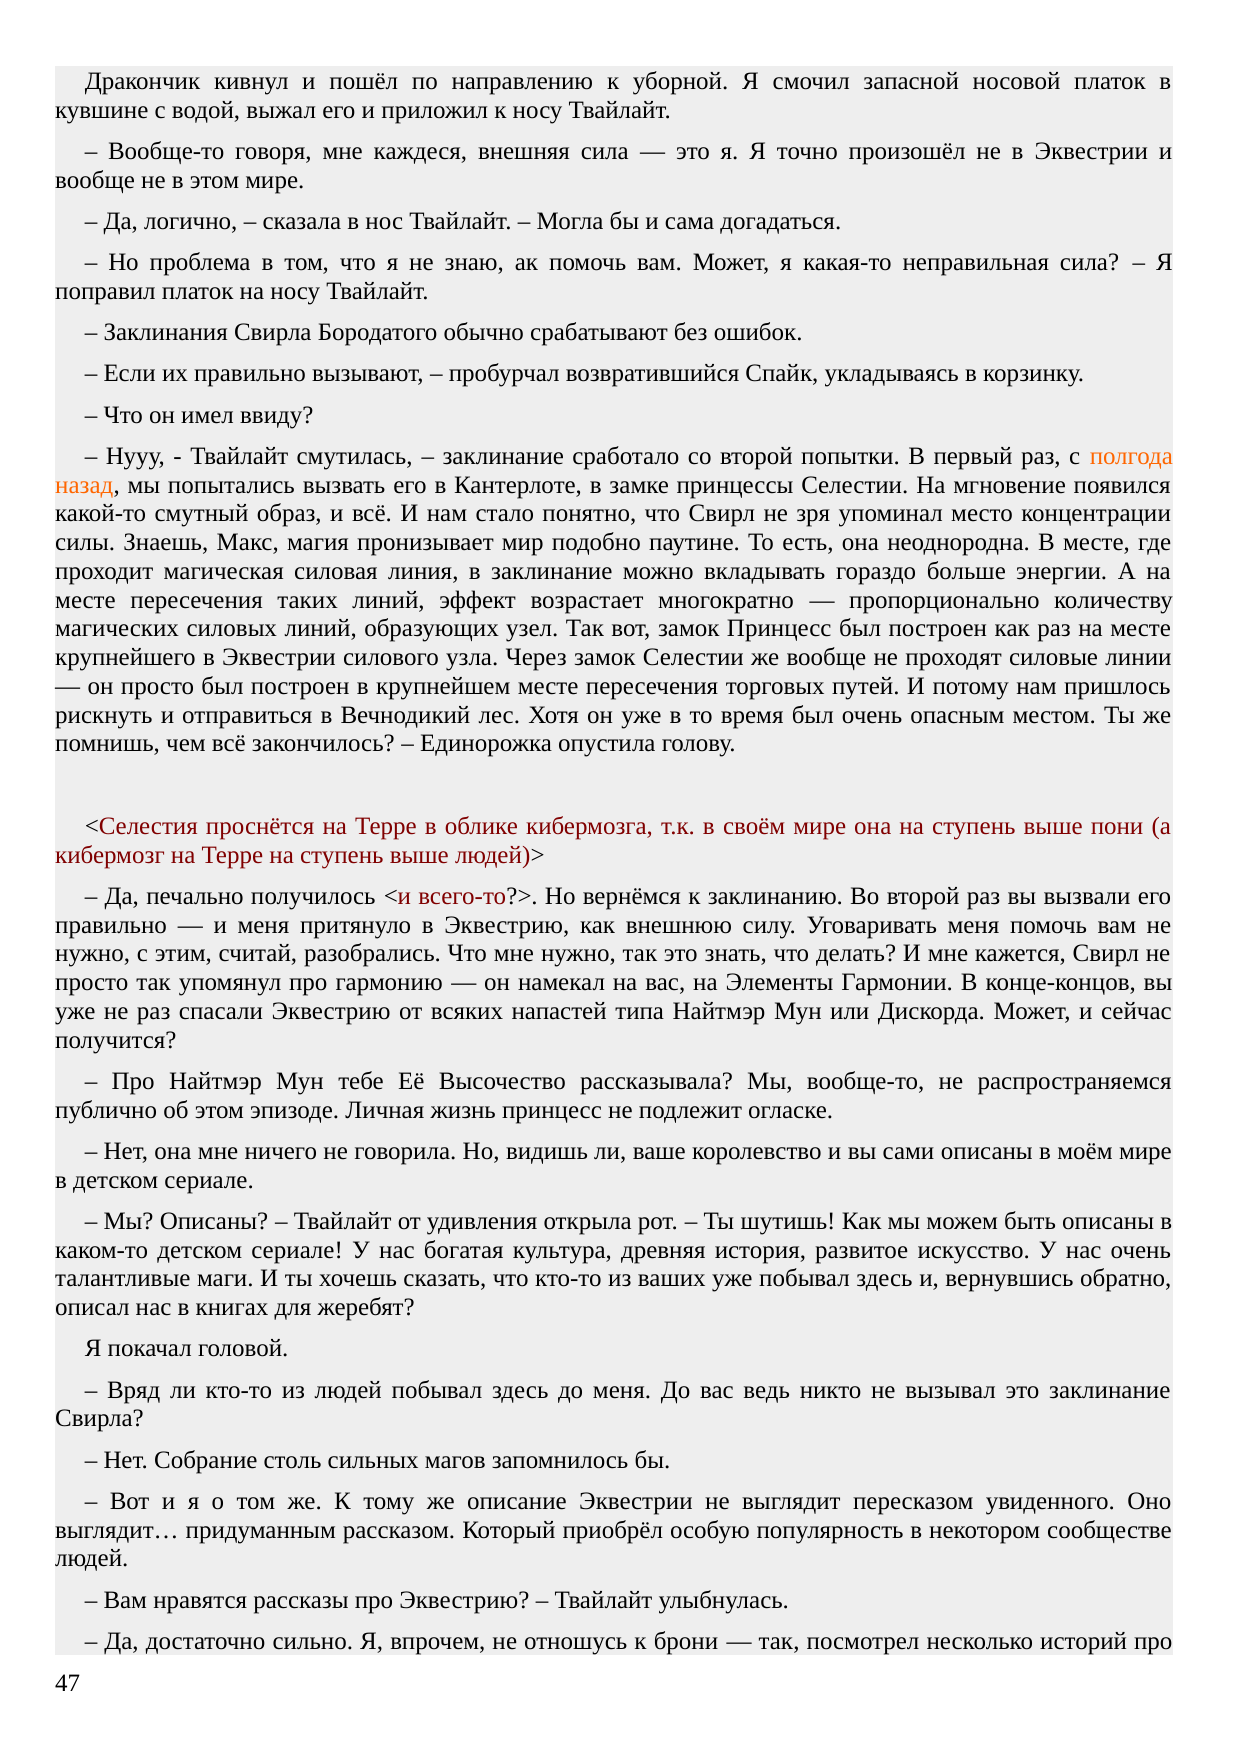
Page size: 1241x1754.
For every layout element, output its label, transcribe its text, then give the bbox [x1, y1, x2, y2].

text – Вообще-то говоря, мне каждеся, внешняя сила — это я. Я точно произошёл не в Эквестрии и вообще не в этом мире. [55, 136, 1173, 193]
text – Нет, она мне ничего не говорила. Но, видишь ли, ваше королевство и вы сами описаны в моём мире в детском сериале. [55, 1136, 1173, 1193]
text – Вам нравятся рассказы про Эквестрию? – Твайлайт улыбнулась. [55, 1585, 1173, 1613]
text – Если их правильно вызывают, – пробурчал возвратившийся Спайк, укладываясь в корзинку. [55, 358, 1173, 387]
text – Вот и я о том же. К тому же описание Эквестрии не выглядит пересказом увиденного. Оно выглядит… придуманным рассказом. Который приобрёл особую популярность в некотором сообществе людей. [55, 1486, 1173, 1572]
text – Да, логично, – сказала в нос Твайлайт. – Могла бы и сама догадаться. [55, 206, 1173, 235]
text – Нууу, - Твайлайт смутилась, – заклинание сработало со второй попытки. В первый раз, с полгода назад, мы попытались вызвать его в Кантерлоте, в замке принцессы Селестии. На мгновение появился какой-то смутный образ, и всё. И нам стало понятно, что Свирл не зря упоминал место концентрации силы. Знаешь, Макс, магия пронизывает мир подобно паутине. То есть, она неоднородна. В месте, где проходит магическая силовая линия, в заклинание можно вкладывать гораздо больше энергии. А на месте пересечения таких линий, эффект возрастает многократно — пропорционально количеству магических силовых линий, образующих узел. Так вот, замок Принцесс был построен как раз на месте крупнейшего в Эквестрии силового узла. Через замок Селестии же вообще не проходят силовые линии — он просто был построен в крупнейшем месте пересечения торговых путей. И потому нам пришлось рискнуть и отправиться в Вечнодикий лес. Хотя он уже в то время был очень опасным местом. Ты же помнишь, чем всё закончилось? – Единорожка опустила голову. [55, 441, 1173, 757]
text – Мы? Описаны? – Твайлайт от удивления открыла рот. – Ты шутишь! Как мы можем быть описаны в каком-то детском сериале! У нас богатая культура, древняя история, развитое искусство. У нас очень талантливые маги. И ты хочешь сказать, что кто-то из ваших уже побывал здесь и, вернувшись обратно, описал нас в книгах для жеребят? [55, 1206, 1173, 1321]
text <Селестия проснётся на Терре в облике кибермозга, т.к. в своём мире она на ступень выше пони (а кибермозг на Терре на ступень выше людей)> [55, 811, 1173, 868]
text – Да, печально получилось <и всего-то?>. Но вернёмся к заклинанию. Во второй раз вы вызвали его правильно — и меня притянуло в Эквестрию, как внешнюю силу. Уговаривать меня помочь вам не нужно, с этим, считай, разобрались. Что мне нужно, так это знать, что делать? И мне кажется, Свирл не просто так упомянул про гармонию — он намекал на вас, на Элементы Гармонии. В конце-концов, вы уже не раз спасали Эквестрию от всяких напастей типа Найтмэр Мун или Дискорда. Может, и сейчас получится? [55, 881, 1173, 1053]
text – Что он имел ввиду? [55, 400, 1173, 428]
text – Нет. Собрание столь сильных магов запомнилось бы. [55, 1445, 1173, 1473]
text Я покачал головой. [55, 1333, 1173, 1362]
text – Да, достаточно сильно. Я, впрочем, не отношусь к брони — так, посмотрел несколько историй про [55, 1626, 1173, 1655]
text – Но проблема в том, что я не знаю, ак помочь вам. Может, я какая-то неправильная сила? – Я поправил платок на носу Твайлайт. [55, 247, 1173, 305]
text – Заклинания Свирла Бородатого обычно срабатывают без ошибок. [55, 317, 1173, 346]
text – Вряд ли кто-то из людей побывал здесь до меня. До вас ведь никто не вызывал это заклинание Свирла? [55, 1375, 1173, 1432]
text – Про Найтмэр Мун тебе Её Высочество рассказывала? Мы, вообще-то, не распространяемся публично об этом эпизоде. Личная жизнь принцесс не подлежит огласке. [55, 1066, 1173, 1123]
text Дракончик кивнул и пошёл по направлению к уборной. Я смочил запасной носовой платок в кувшине с водой, выжал его и приложил к носу Твайлайт. [55, 66, 1173, 123]
